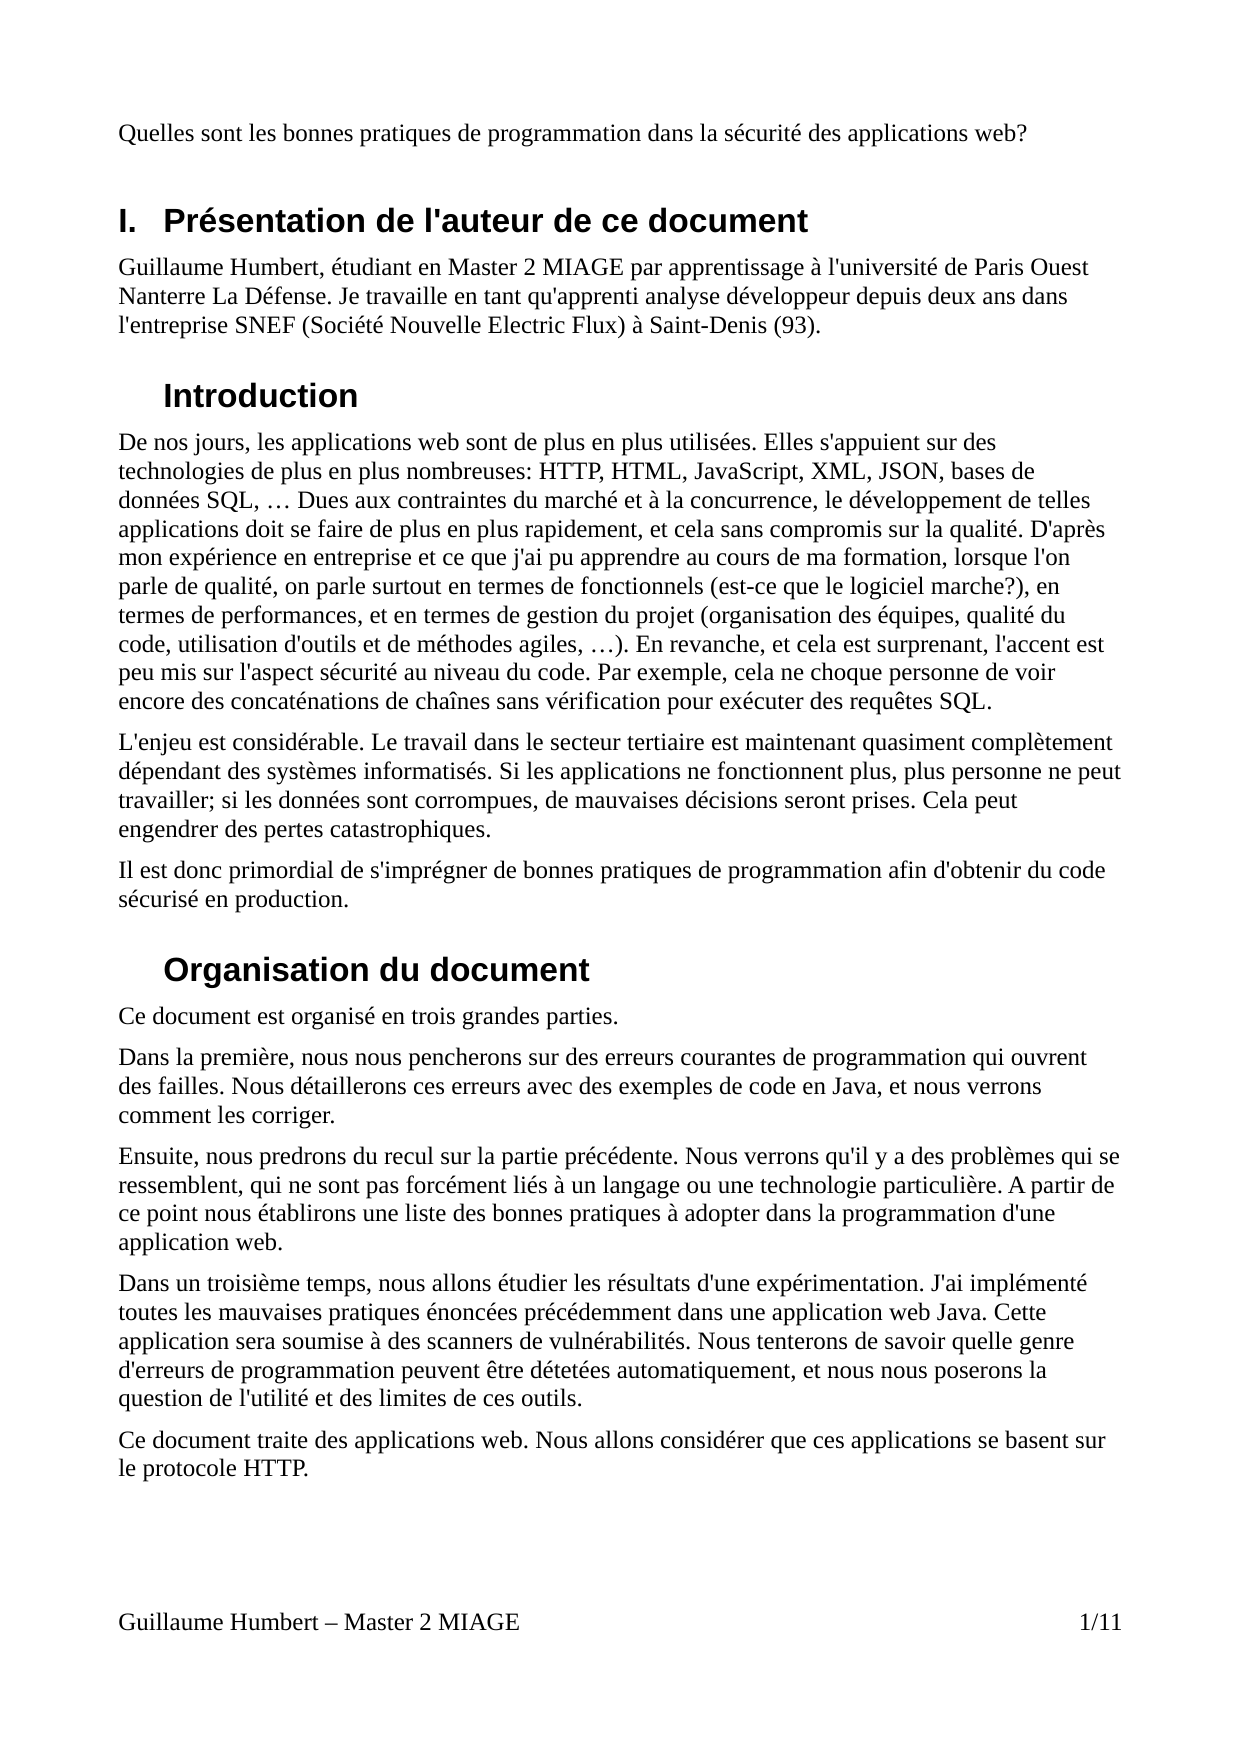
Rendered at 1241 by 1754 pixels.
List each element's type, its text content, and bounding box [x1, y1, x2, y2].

text Ce document est organisé en trois grandes parties. [118, 1001, 1122, 1030]
subtitle Présentation de l'auteur de ce document [118, 201, 1122, 240]
text L'enjeu est considérable. Le travail dans le secteur tertiaire est maintenant quasiment complètement dépendant des systèmes informatisés. Si les applications ne fonctionnent plus, plus personne ne peut travailler; si les données sont corrompues, de mauvaises décisions seront prises. Cela peut engendrer des pertes catastrophiques. [118, 727, 1122, 842]
text Ce document traite des applications web. Nous allons considérer que ces applications se basent sur le protocole HTTP. [118, 1425, 1122, 1482]
subtitle Introduction [118, 376, 1122, 415]
text Il est donc primordial de s'imprégner de bonnes pratiques de programmation afin d'obtenir du code sécurisé en production. [118, 855, 1122, 912]
text De nos jours, les applications web sont de plus en plus utilisées. Elles s'appuient sur des technologies de plus en plus nombreuses: HTTP, HTML, JavaScript, XML, JSON, bases de données SQL, … Dues aux contraintes du marché et à la concurrence, le développement de telles applications doit se faire de plus en plus rapidement, et cela sans compromis sur la qualité. D'après mon expérience en entreprise et ce que j'ai pu apprendre au cours de ma formation, lorsque l'on parle de qualité, on parle surtout en termes de fonctionnels (est-ce que le logiciel marche?), en termes de performances, et en termes de gestion du projet (organisation des équipes, qualité du code, utilisation d'outils et de méthodes agiles, …). En revanche, et cela est surprenant, l'accent est peu mis sur l'aspect sécurité au niveau du code. Par exemple, cela ne choque personne de voir encore des concaténations de chaînes sans vérification pour exécuter des requêtes SQL. [118, 427, 1122, 715]
text Ensuite, nous predrons du recul sur la partie précédente. Nous verrons qu'il y a des problèmes qui se ressemblent, qui ne sont pas forcément liés à un langage ou une technologie particulière. A partir de ce point nous établirons une liste des bonnes pratiques à adopter dans la programmation d'une application web. [118, 1141, 1122, 1256]
text Guillaume Humbert, étudiant en Master 2 MIAGE par apprentissage à l'université de Paris Ouest Nanterre La Défense. Je travaille en tant qu'apprenti analyse développeur depuis deux ans dans l'entreprise SNEF (Société Nouvelle Electric Flux) à Saint-Denis (93). [118, 252, 1122, 339]
text Dans la première, nous nous pencherons sur des erreurs courantes de programmation qui ouvrent des failles. Nous détaillerons ces erreurs avec des exemples de code en Java, et nous verrons comment les corriger. [118, 1042, 1122, 1128]
subtitle Organisation du document [118, 950, 1122, 988]
text Dans un troisième temps, nous allons étudier les résultats d'une expérimentation. J'ai implémenté toutes les mauvaises pratiques énoncées précédemment dans une application web Java. Cette application sera soumise à des scanners de vulnérabilités. Nous tenterons de savoir quelle genre d'erreurs de programmation peuvent être détetées automatiquement, et nous nous poserons la question de l'utilité et des limites de ces outils. [118, 1268, 1122, 1412]
